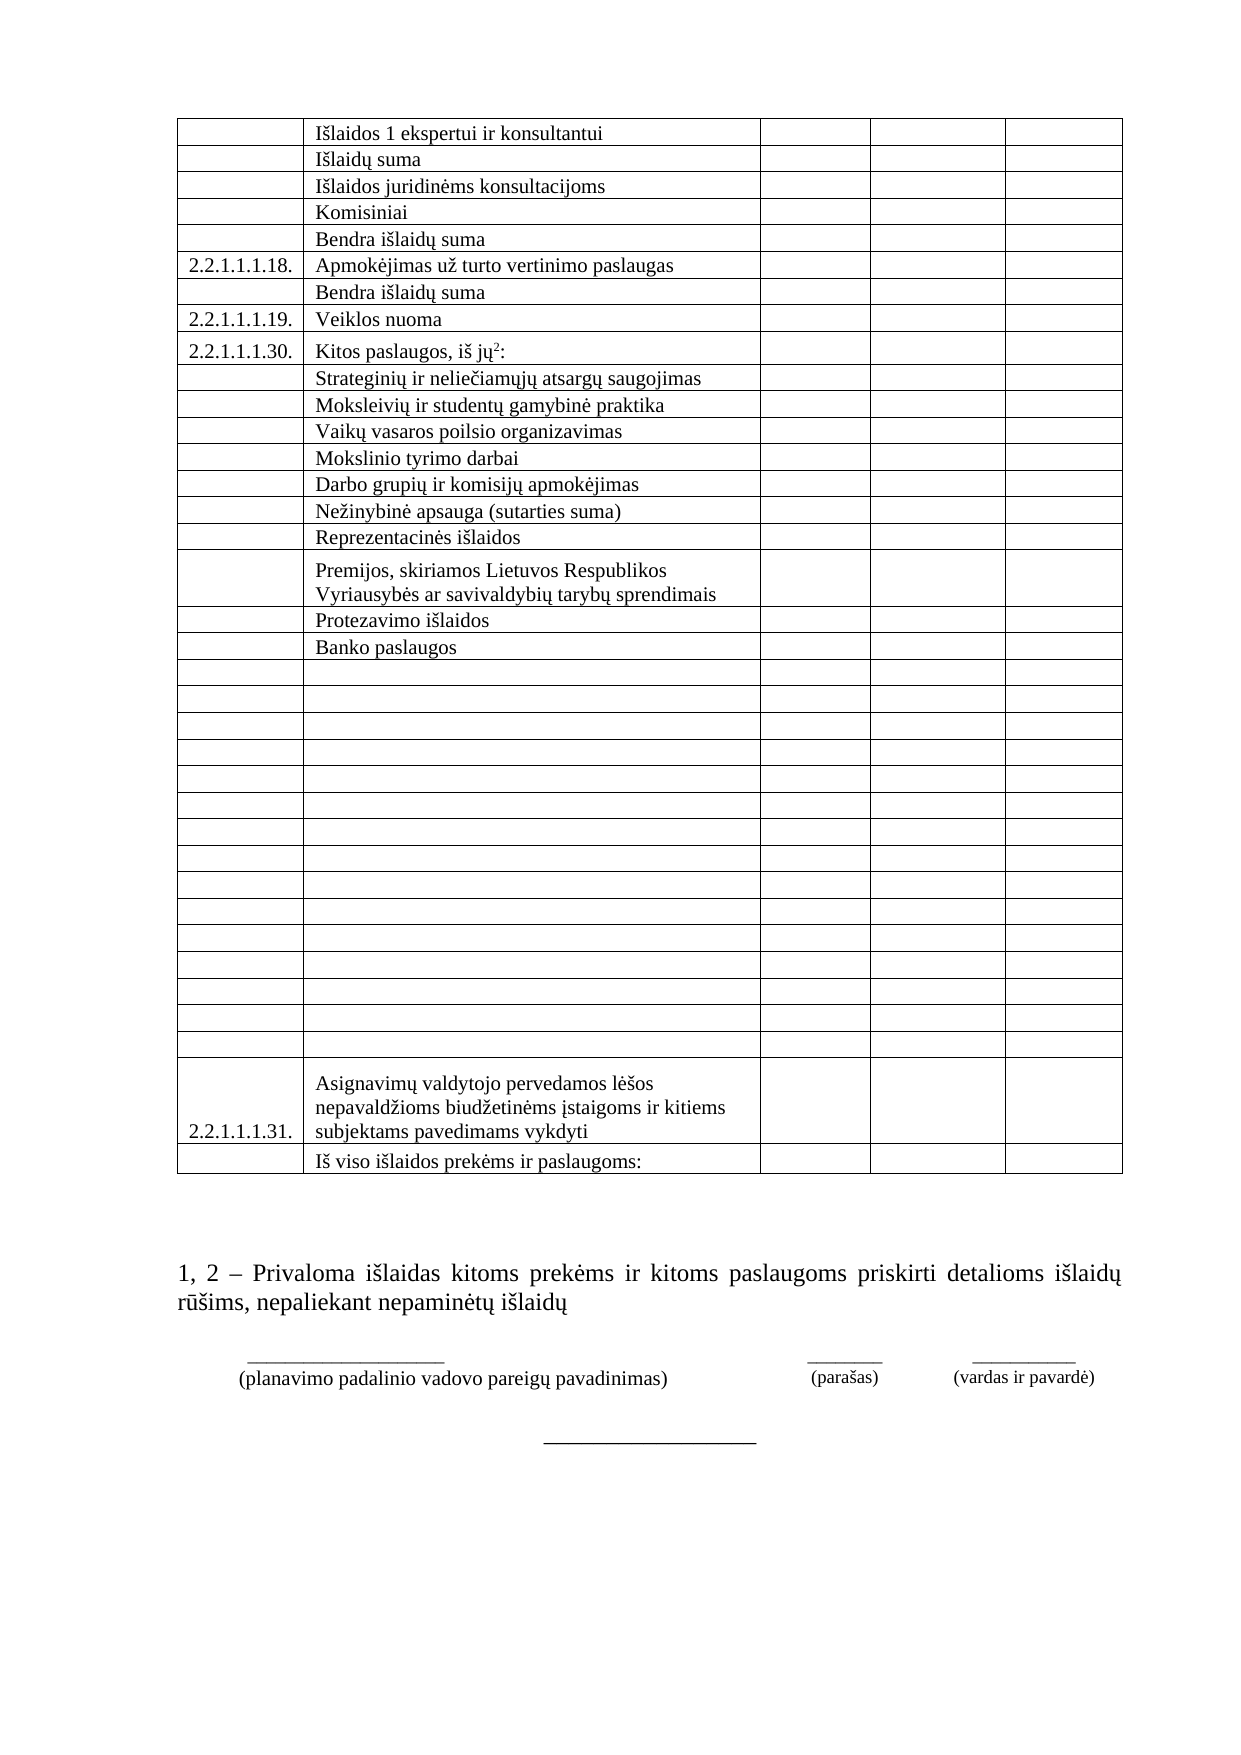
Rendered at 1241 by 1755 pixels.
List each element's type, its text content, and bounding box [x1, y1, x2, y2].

table_cell [1006, 418, 1122, 443]
table_cell [1006, 471, 1122, 496]
table_cell [178, 524, 303, 549]
table_cell [871, 793, 1005, 818]
table_cell [871, 550, 1005, 606]
table_cell [178, 740, 303, 765]
table_cell [761, 418, 870, 443]
table_cell [178, 172, 303, 198]
table_cell 2.2.1.1.1.30. [178, 332, 303, 363]
table_cell Protezavimo išlaidos [304, 607, 760, 632]
table_cell [178, 872, 303, 898]
table_cell [178, 607, 303, 632]
table_cell [761, 1058, 870, 1143]
table_cell [178, 793, 303, 818]
table_cell [1006, 305, 1122, 331]
table_cell [761, 899, 870, 924]
table_cell [178, 444, 303, 470]
table_cell [178, 119, 303, 145]
table_cell [304, 740, 760, 765]
table_cell [1006, 793, 1122, 818]
table_cell Bendra išlaidų suma [304, 279, 760, 304]
table_cell [871, 279, 1005, 304]
table_cell [761, 497, 870, 523]
table_header _____________________ (planavimo padalinio vadovo pareigų pavadinimas) [177, 1344, 763, 1390]
table_cell [178, 550, 303, 606]
table_cell 2.2.1.1.1.31. [178, 1058, 303, 1143]
table_cell [304, 793, 760, 818]
table_cell [761, 819, 870, 845]
table_cell [1006, 252, 1122, 277]
table_cell Išlaidos juridinėms konsultacijoms [304, 172, 760, 198]
table_cell Apmokėjimas už turto vertinimo paslaugas [304, 252, 760, 277]
table_cell [178, 660, 303, 685]
table_cell [1006, 607, 1122, 632]
table_cell [1006, 633, 1122, 659]
table_cell [178, 819, 303, 845]
table_cell [761, 686, 870, 712]
table_cell [304, 660, 760, 685]
table_cell [871, 146, 1005, 171]
table_cell [1006, 146, 1122, 171]
table_cell [761, 952, 870, 977]
table_cell [1006, 1058, 1122, 1143]
table_cell [871, 119, 1005, 145]
table_cell [761, 1144, 870, 1173]
table_cell [761, 279, 870, 304]
table_cell [761, 846, 870, 871]
table_cell [761, 660, 870, 685]
table_cell [304, 819, 760, 845]
table_cell [178, 1005, 303, 1031]
table_cell Bendra išlaidų suma [304, 225, 760, 251]
table_cell [178, 418, 303, 443]
table_cell Išlaidos 1 ekspertui ir konsultantui [304, 119, 760, 145]
table_cell [1006, 332, 1122, 363]
table_cell [761, 199, 870, 224]
text _________________ [177, 1418, 1122, 1447]
table_cell [871, 819, 1005, 845]
table_cell [178, 979, 303, 1004]
table_cell [871, 497, 1005, 523]
table_cell [178, 365, 303, 390]
table_cell [871, 660, 1005, 685]
table_cell [178, 713, 303, 738]
table_cell Premijos, skiriamos Lietuvos Respublikos Vyriausybės ar savivaldybių tarybų sprendimais [304, 550, 760, 606]
table_cell [871, 766, 1005, 792]
table_cell [178, 1144, 303, 1173]
table_cell Komisiniai [304, 199, 760, 224]
table_cell [1006, 952, 1122, 977]
table_cell [871, 332, 1005, 363]
table_cell Moksleivių ir studentų gamybinė praktika [304, 391, 760, 417]
table_cell [761, 1032, 870, 1057]
table_cell [761, 172, 870, 198]
table_cell [304, 766, 760, 792]
table_cell [178, 633, 303, 659]
table_cell [761, 524, 870, 549]
table_cell [761, 146, 870, 171]
table_cell [871, 172, 1005, 198]
table_cell [178, 846, 303, 871]
table_cell [761, 332, 870, 363]
table_cell Iš viso išlaidos prekėms ir paslaugoms: [304, 1144, 760, 1173]
table_cell [761, 633, 870, 659]
table_cell [761, 766, 870, 792]
table_cell [761, 793, 870, 818]
table_cell Vaikų vasaros poilsio organizavimas [304, 418, 760, 443]
table_cell [178, 899, 303, 924]
table_cell [871, 305, 1005, 331]
table_cell Veiklos nuoma [304, 305, 760, 331]
table_cell [304, 846, 760, 871]
table_cell [178, 497, 303, 523]
table_cell [761, 444, 870, 470]
table_cell [304, 713, 760, 738]
table_cell 2.2.1.1.1.19. [178, 305, 303, 331]
table_cell [178, 1032, 303, 1057]
table_cell [178, 471, 303, 496]
table_cell [761, 225, 870, 251]
table_cell [871, 713, 1005, 738]
table_cell [178, 686, 303, 712]
table_cell [1006, 444, 1122, 470]
table_cell [1006, 925, 1122, 951]
table_cell [1006, 365, 1122, 390]
table_cell [761, 872, 870, 898]
table_cell [1006, 846, 1122, 871]
table_cell [871, 1005, 1005, 1031]
table_cell [1006, 225, 1122, 251]
table_cell Strateginių ir neliečiamųjų atsargų saugojimas [304, 365, 760, 390]
table_cell [304, 925, 760, 951]
table_cell [1006, 1005, 1122, 1031]
table_cell [761, 365, 870, 390]
table_cell [761, 740, 870, 765]
table_cell [1006, 497, 1122, 523]
table_cell [178, 146, 303, 171]
table_cell [1006, 391, 1122, 417]
table_cell [761, 550, 870, 606]
table_cell [178, 279, 303, 304]
table_cell [177, 1203, 1123, 1229]
table_cell [871, 1144, 1005, 1173]
table_header ___________ (vardas ir pavardė) [926, 1344, 1122, 1390]
table_cell [871, 686, 1005, 712]
table_cell [761, 607, 870, 632]
table_cell [871, 740, 1005, 765]
table_header ________ (parašas) [764, 1344, 926, 1390]
table_cell [1006, 119, 1122, 145]
table_cell [178, 766, 303, 792]
table_cell [871, 633, 1005, 659]
table_cell [761, 925, 870, 951]
table_cell [1006, 819, 1122, 845]
table_cell [178, 925, 303, 951]
table_cell [304, 952, 760, 977]
table_cell [1006, 199, 1122, 224]
table_cell [761, 979, 870, 1004]
table_cell [871, 872, 1005, 898]
table_cell [1006, 550, 1122, 606]
table_cell [178, 391, 303, 417]
table_cell [871, 979, 1005, 1004]
table_cell [1006, 686, 1122, 712]
table_cell [304, 686, 760, 712]
table_cell [871, 365, 1005, 390]
table_cell [761, 471, 870, 496]
table_cell Kitos paslaugos, iš jų2: [304, 332, 760, 363]
table_cell Asignavimų valdytojo pervedamos lėšos nepavaldžioms biudžetinėms įstaigoms ir kitiems subjektams pavedimams vykdyti [304, 1058, 760, 1143]
table_cell [178, 199, 303, 224]
table_cell [177, 1174, 1123, 1202]
table_cell Mokslinio tyrimo darbai [304, 444, 760, 470]
table_cell [871, 925, 1005, 951]
table_cell Darbo grupių ir komisijų apmokėjimas [304, 471, 760, 496]
table_cell [1006, 172, 1122, 198]
table_cell [871, 391, 1005, 417]
table_cell [871, 607, 1005, 632]
table_cell [871, 1032, 1005, 1057]
table_cell [871, 524, 1005, 549]
table_cell Reprezentacinės išlaidos [304, 524, 760, 549]
text 1, 2 – Privaloma išlaidas kitoms prekėms ir kitoms paslaugoms priskirti detalioms išlaidų rūšims, nepaliekant nepaminėtų išlaidų [177, 1258, 1122, 1315]
table_cell [1006, 279, 1122, 304]
table_cell [1006, 766, 1122, 792]
table_cell [1006, 660, 1122, 685]
table_cell [761, 119, 870, 145]
table_cell [761, 252, 870, 277]
table_cell [871, 444, 1005, 470]
table_cell [1006, 1032, 1122, 1057]
table_cell [871, 418, 1005, 443]
table_cell [871, 225, 1005, 251]
table_cell [871, 952, 1005, 977]
table_cell [1006, 979, 1122, 1004]
table_cell [761, 713, 870, 738]
table_cell [1006, 899, 1122, 924]
table_cell [871, 1058, 1005, 1143]
table_cell [871, 846, 1005, 871]
table_cell [871, 471, 1005, 496]
table_cell [304, 899, 760, 924]
table_cell [304, 979, 760, 1004]
table_cell [304, 1005, 760, 1031]
table_cell [1006, 713, 1122, 738]
table_cell [761, 1005, 870, 1031]
table_cell 2.2.1.1.1.18. [178, 252, 303, 277]
table_cell [761, 305, 870, 331]
table_cell [304, 872, 760, 898]
table_cell [1006, 1144, 1122, 1173]
table_cell [1006, 872, 1122, 898]
table_cell [871, 899, 1005, 924]
table_cell [1006, 524, 1122, 549]
table_cell Nežinybinė apsauga (sutarties suma) [304, 497, 760, 523]
table_cell [761, 391, 870, 417]
table_cell [1006, 740, 1122, 765]
table_cell [178, 225, 303, 251]
table_cell [871, 199, 1005, 224]
table_cell Išlaidų suma [304, 146, 760, 171]
table_cell [871, 252, 1005, 277]
table_cell [178, 952, 303, 977]
table_cell Banko paslaugos [304, 633, 760, 659]
table_cell [304, 1032, 760, 1057]
